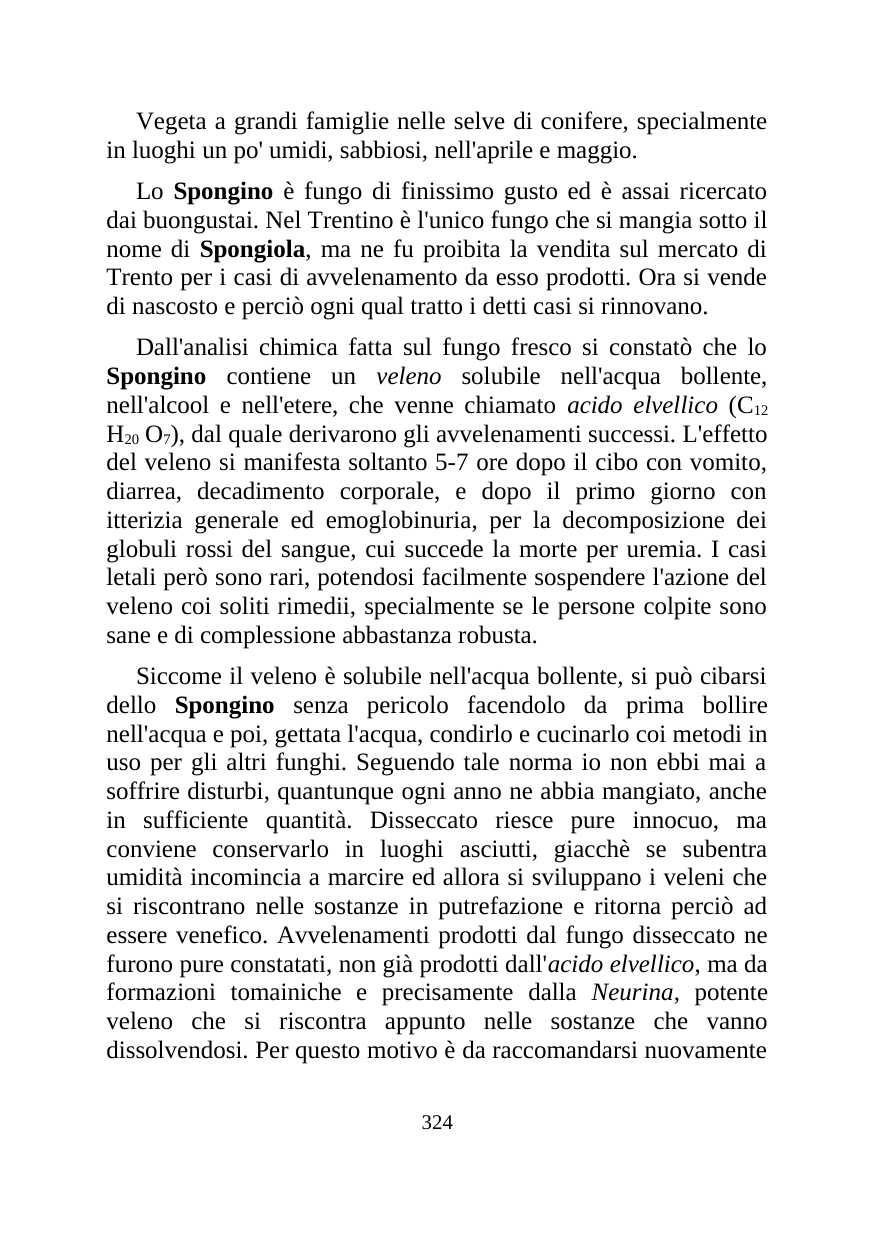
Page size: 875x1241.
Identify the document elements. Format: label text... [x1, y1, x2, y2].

text Dall'analisi chimica fatta sul fungo fresco si constatò che lo Spongino contiene un veleno solubile nell'acqua bollente, nell'alcool e nell'etere, che venne chiamato acido elvellico (C12 H20 O7), dal quale derivarono gli avvelenamenti successi. L'effetto del veleno si manifesta soltanto 5-7 ore dopo il cibo con vomito, diarrea, decadimento corporale, e dopo il primo giorno con itterizia generale ed emoglobinuria, per la decomposizione dei globuli rossi del sangue, cui succede la morte per uremia. I casi letali però sono rari, potendosi facilmente sospendere l'azione del veleno coi soliti rimedii, specialmente se le persone colpite sono sane e di complessione abbastanza robusta. [106, 332, 768, 649]
text Lo Spongino è fungo di finissimo gusto ed è assai ricercato dai buongustai. Nel Trentino è l'unico fungo che si mangia sotto il nome di Spongiola, ma ne fu proibita la vendita sul mercato di Trento per i casi di avvelenamento da esso prodotti. Ora si vende di nascosto e perciò ogni qual tratto i detti casi si rinnovano. [106, 176, 768, 320]
text Siccome il veleno è solubile nell'acqua bollente, si può cibarsi dello Spongino senza pericolo facendolo da prima bollire nell'acqua e poi, gettata l'acqua, condirlo e cucinarlo coi metodi in uso per gli altri funghi. Seguendo tale norma io non ebbi mai a soffrire disturbi, quantunque ogni anno ne abbia mangiato, anche in sufficiente quantità. Disseccato riesce pure innocuo, ma conviene conservarlo in luoghi asciutti, giacchè se subentra umidità incomincia a marcire ed allora si sviluppano i veleni che si riscontrano nelle sostanze in putrefazione e ritorna perciò ad essere venefico. Avvelenamenti prodotti dal fungo disseccato ne furono pure constatati, non già prodotti dall'acido elvellico, ma da formazioni tomainiche e precisamente dalla Neurina, potente veleno che si riscontra appunto nelle sostanze che vanno dissolvendosi. Per questo motivo è da raccomandarsi nuovamente [106, 661, 768, 1064]
text Vegeta a grandi famiglie nelle selve di conifere, specialmente in luoghi un po' umidi, sabbiosi, nell'aprile e maggio. [106, 106, 768, 164]
